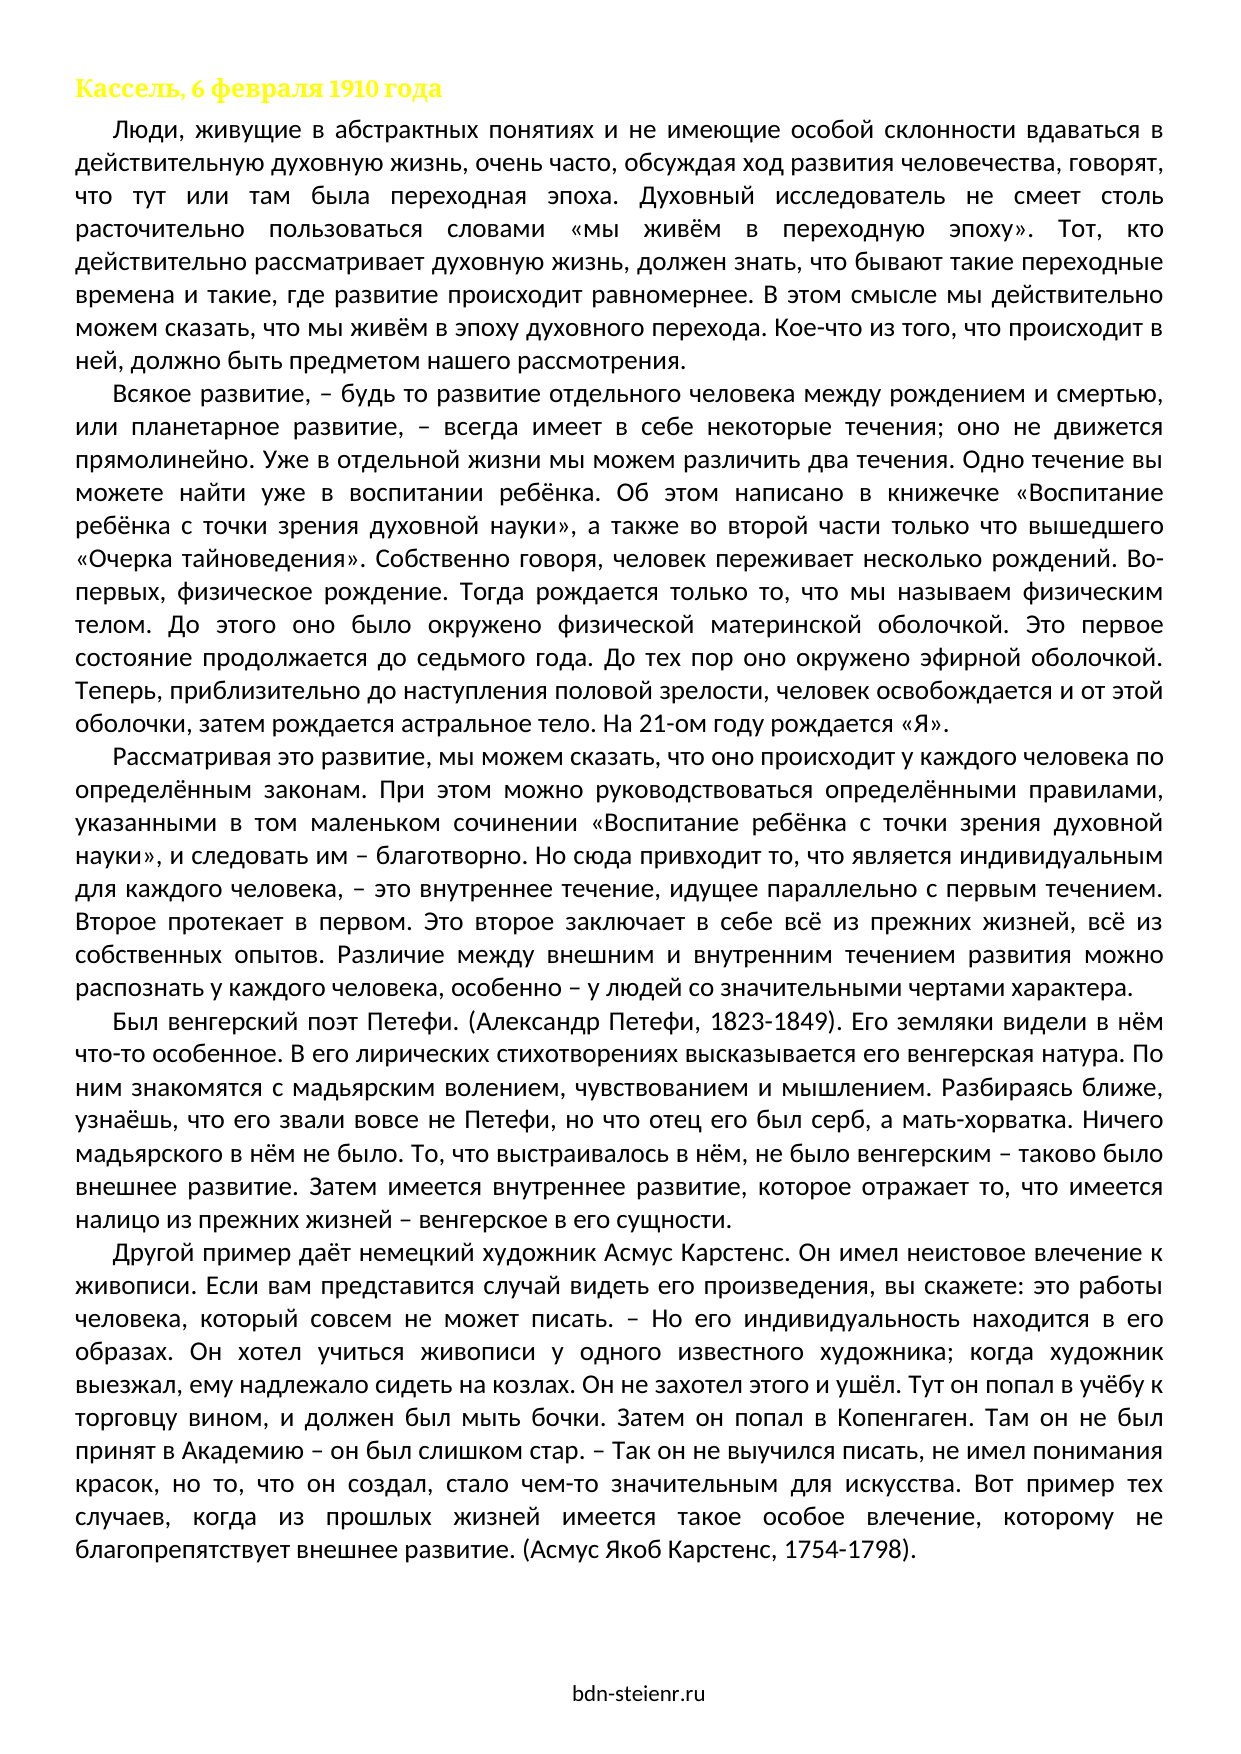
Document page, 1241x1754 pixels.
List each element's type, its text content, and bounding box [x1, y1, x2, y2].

text Рассматривая это развитие, мы можем сказать, что оно происходит у каждого человека по определённым законам. При этом можно руководствоваться определёнными правилами, указанными в том маленьком сочинении «Воспитание ребёнка с точки зрения духовной науки», и следовать им – благотворно. Но сюда привходит то, что является индивидуальным для каждого человека, – это внутреннее течение, идущее параллельно с первым течением. Второе протекает в первом. Это второе заключает в себе всё из прежних жизней, всё из собственных опытов. Различие между внешним и внутренним течением развития можно распознать у каждого человека, особенно – у людей со значительными чертами характера. [75, 739, 1165, 1004]
text Всякое развитие, – будь то развитие отдельного человека между рождением и смертью, или планетарное развитие, – всегда имеет в себе некоторые течения; оно не движется прямолинейно. Уже в отдельной жизни мы можем различить два течения. Одно течение вы можете найти уже в воспитании ребёнка. Об этом написано в книжечке «Воспитание ребёнка с точки зрения духовной науки», а также во второй части только что вышедшего «Очерка тайноведения». Собственно говоря, человек переживает несколько рождений. Во-первых, физическое рождение. Тогда рождается только то, что мы называем физическим телом. До этого оно было окружено физической материнской оболочкой. Это первое состояние продолжается до седьмого года. До тех пор оно окружено эфирной оболочкой. Теперь, приблизительно до наступления половой зрелости, человек освобождается и от этой оболочки, затем рождается астральное тело. На 21-ом году рождается «Я». [75, 376, 1165, 739]
text Люди, живущие в абстрактных понятиях и не имеющие особой склонности вдаваться в действительную духовную жизнь, очень часто, обсуждая ход развития человечества, говорят, что тут или там была переходная эпоха. Духовный исследователь не смеет столь расточительно пользоваться словами «мы живём в переходную эпоху». Тот, кто действительно рассматривает духовную жизнь, должен знать, что бывают такие переходные времена и такие, где развитие происходит равномернее. В этом смысле мы действительно можем сказать, что мы живём в эпоху духовного перехода. Кое-что из того, что происходит в ней, должно быть предметом нашего рассмотрения. [75, 112, 1165, 376]
text Был венгерский поэт Петефи. (Александр Петефи, 1823-1849). Его земляки видели в нём что-то особенное. В его лирических стихотворениях высказывается его венгерская натура. По ним знакомятся с мадьярским волением, чувствованием и мышлением. Разбираясь ближе, узнаёшь, что его звали вовсе не Петефи, но что отец его был серб, а мать-хорватка. Ничего мадьярского в нём не было. То, что выстраивалось в нём, не было венгерским – таково было внешнее развитие. Затем имеется внутреннее развитие, которое отражает то, что имеется налицо из прежних жизней – венгерское в его сущности. [75, 1004, 1165, 1235]
text Другой пример даёт немецкий художник Асмус Карстенс. Он имел неистовое влечение к живописи. Если вам представится случай видеть его произведения, вы скажете: это работы человека, который совсем не может писать. – Но его индивидуальность находится в его образах. Он хотел учиться живописи у одного известного художника; когда художник выезжал, ему надлежало сидеть на козлах. Он не захотел этого и ушёл. Тут он попал в учёбу к торговцу вином, и должен был мыть бочки. Затем он попал в Копенгаген. Там он не был принят в Академию – он был слишком стар. – Так он не выучился писать, не имел понимания красок, но то, что он создал, стало чем-то значительным для искусства. Вот пример тех случаев, когда из прошлых жизней имеется такое особое влечение, которому не благопрепятствует внешнее развитие. (Асмус Якоб Карстенс, 1754-1798). [75, 1235, 1165, 1565]
subtitle Кассель, 6 февраля 1910 года [75, 75, 1165, 104]
